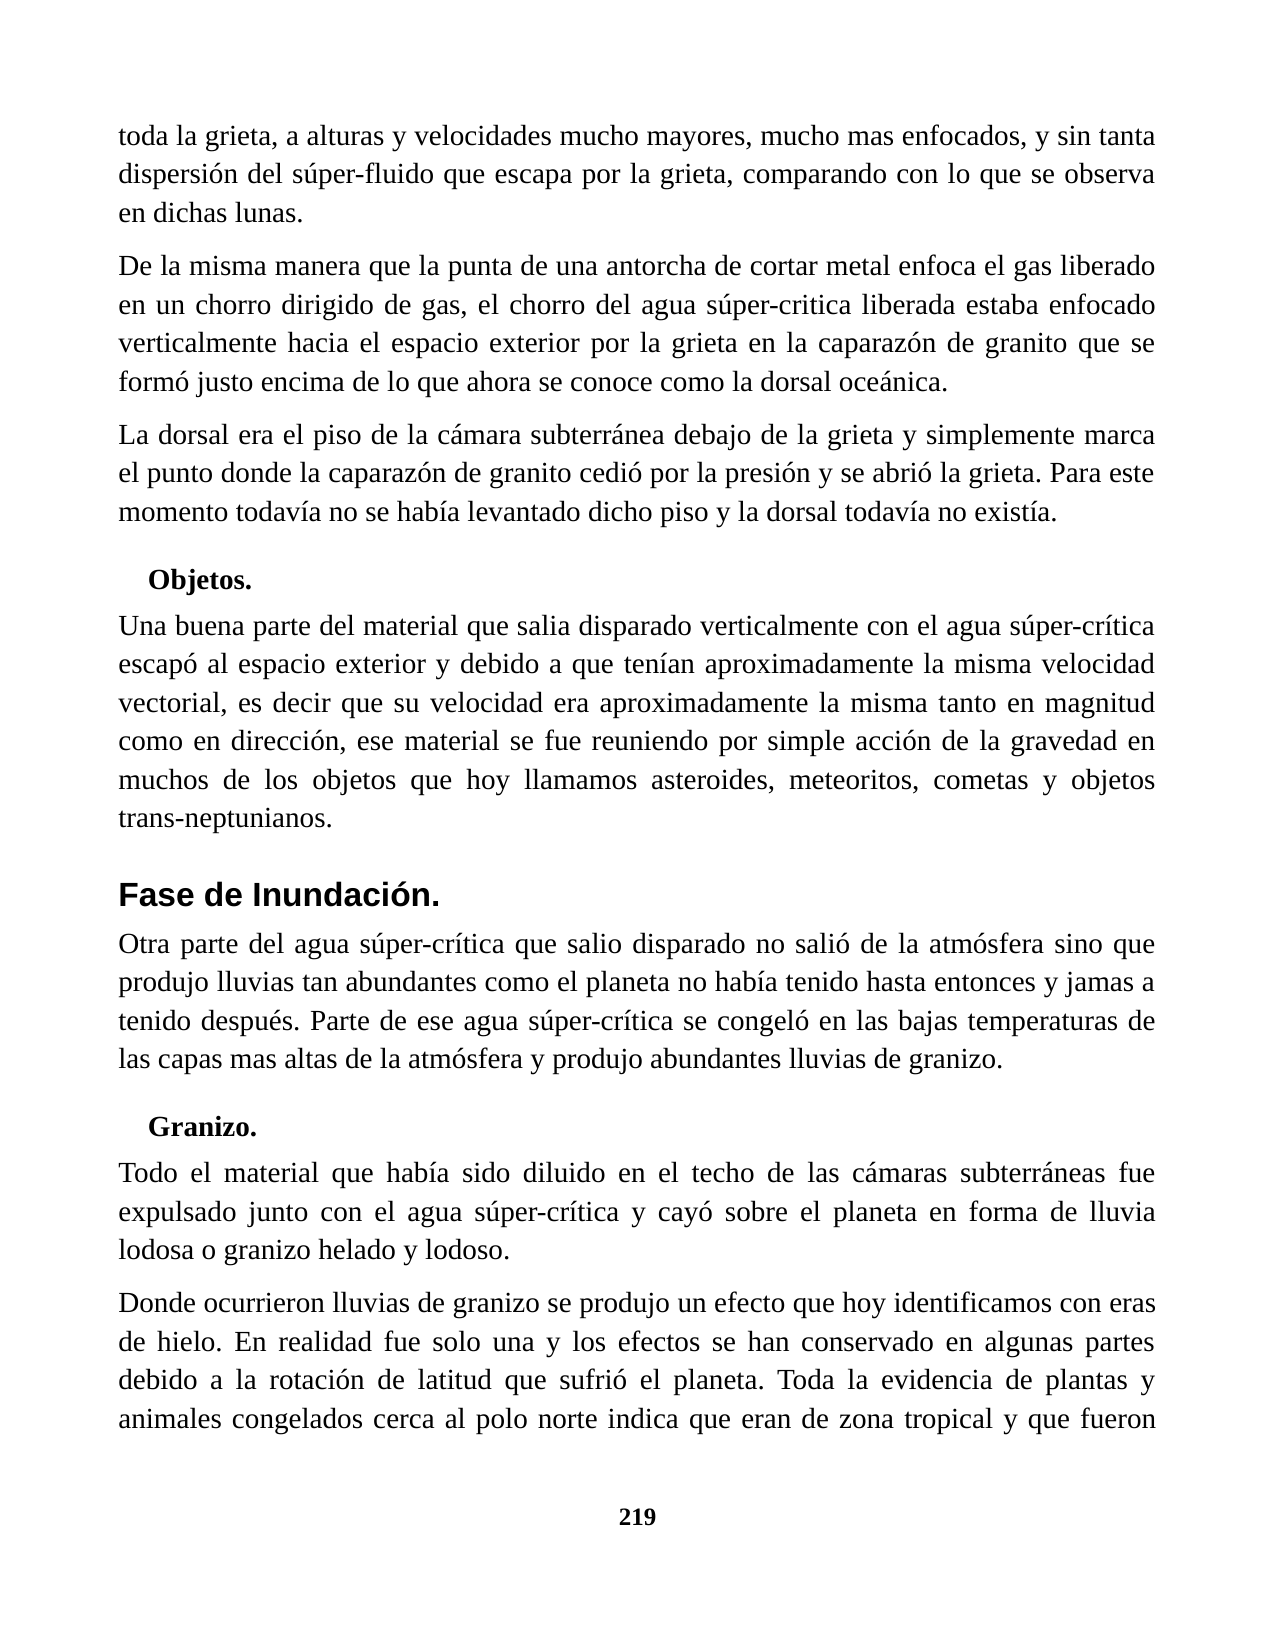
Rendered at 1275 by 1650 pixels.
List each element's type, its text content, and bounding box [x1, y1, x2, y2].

subtitle Granizo. [148, 1109, 1157, 1143]
text toda la grieta, a alturas y velocidades mucho mayores, mucho mas enfocados, y sin tanta dispersión del súper-fluido que escapa por la grieta, comparando con lo que se observa en dichas lunas. [118, 118, 1157, 229]
text De la misma manera que la punta de una antorcha de cortar metal enfoca el gas liberado en un chorro dirigido de gas, el chorro del agua súper-critica liberada estaba enfocado verticalmente hacia el espacio exterior por la grieta en la caparazón de granito que se formó justo encima de lo que ahora se conoce como la dorsal oceánica. [118, 248, 1157, 397]
text Donde ocurrieron lluvias de granizo se produjo un efecto que hoy identificamos con eras de hielo. En realidad fue solo una y los efectos se han conservado en algunas partes debido a la rotación de latitud que sufrió el planeta. Toda la evidencia de plantas y animales congelados cerca al polo norte indica que eran de zona tropical y que fueron [118, 1285, 1157, 1434]
text La dorsal era el piso de la cámara subterránea debajo de la grieta y simplemente marca el punto donde la caparazón de granito cedió por la presión y se abrió la grieta. Para este momento todavía no se había levantado dicho piso y la dorsal todavía no existía. [118, 417, 1157, 528]
subtitle Objetos. [148, 562, 1157, 595]
subtitle Fase de Inundación. [118, 874, 1157, 913]
text Otra parte del agua súper-crítica que salio disparado no salió de la atmósfera sino que produjo lluvias tan abundantes como el planeta no había tenido hasta entonces y jamas a tenido después. Parte de ese agua súper-crítica se congeló en las bajas temperaturas de las capas mas altas de la atmósfera y produjo abundantes lluvias de granizo. [118, 926, 1157, 1075]
text Una buena parte del material que salia disparado verticalmente con el agua súper-crítica escapó al espacio exterior y debido a que tenían aproximadamente la misma velocidad vectorial, es decir que su velocidad era aproximadamente la misma tanto en magnitud como en dirección, ese material se fue reuniendo por simple acción de la gravedad en muchos de los objetos que hoy llamamos asteroides, meteoritos, cometas y objetos trans-neptunianos. [118, 608, 1157, 834]
text Todo el material que había sido diluido en el techo de las cámaras subterráneas fue expulsado junto con el agua súper-crítica y cayó sobre el planeta en forma de lluvia lodosa o granizo helado y lodoso. [118, 1155, 1157, 1266]
